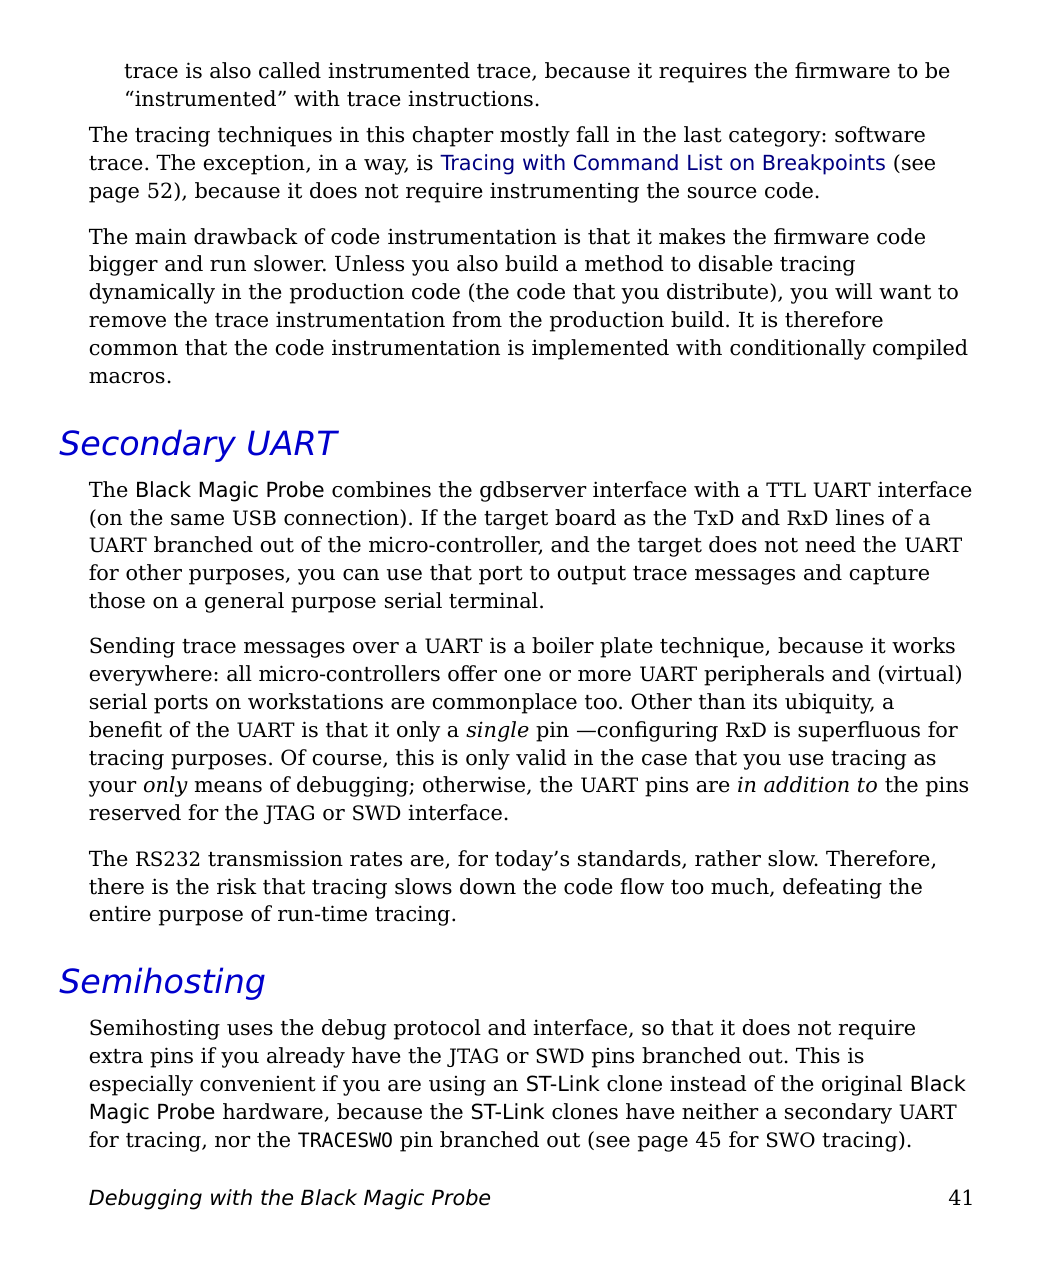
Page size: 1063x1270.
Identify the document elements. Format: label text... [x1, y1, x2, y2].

subtitle Semihosting [59, 963, 974, 1002]
text The RS232 transmission rates are, for today’s standards, rather slow. Therefore, there is the risk that tracing slows down the code flow too much, defeating the entire purpose of run-time tracing. [88, 847, 974, 927]
text Semihosting uses the debug protocol and interface, so that it does not require extra pins if you already have the JTAG or SWD pins branched out. This is especially convenient if you are using an ST-Link clone instead of the original Black Magic Probe hardware, because the ST-Link clones have neither a secondary UART for tracing, nor the TRACESWO pin branched out (see page 45 for SWO tracing). [88, 1016, 974, 1152]
text Sending trace messages over a UART is a boiler plate technique, because it works everywhere: all micro-controllers offer one or more UART peripherals and (virtual) serial ports on workstations are commonplace too. Other than its ubiquity, a benefit of the UART is that it only a single pin —configuring RxD is superfluous for tracing purposes. Of course, this is only valid in the case that you use tracing as your only means of debugging; otherwise, the UART pins are in addition to the pins reserved for the JTAG or SWD interface. [88, 634, 974, 826]
subtitle Secondary UART [59, 424, 974, 463]
list trace is also called instrumented trace, because it requires the firmware to be “instrumented” with trace instructions. [88, 59, 974, 111]
text The Black Magic Probe combines the gdbserver interface with a TTL UART interface (on the same USB connection). If the target board as the TxD and RxD lines of a UART branched out of the micro-controller, and the target does not need the UART for other purposes, you can use that port to output trace messages and capture those on a general purpose serial terminal. [88, 478, 974, 613]
text The tracing techniques in this chapter mostly fall in the last category: software trace. The exception, in a way, is Tracing with Command List on Breakpoints (see page 52), because it does not require instrumenting the source code. [88, 123, 974, 203]
text The main drawback of code instrumentation is that it makes the firmware code bigger and run slower. Unless you also build a method to disable tracing dynamically in the production code (the code that you distribute), you will want to remove the trace instrumentation from the production build. It is therefore common that the code instrumentation is implemented with conditionally compiled macros. [88, 225, 974, 388]
